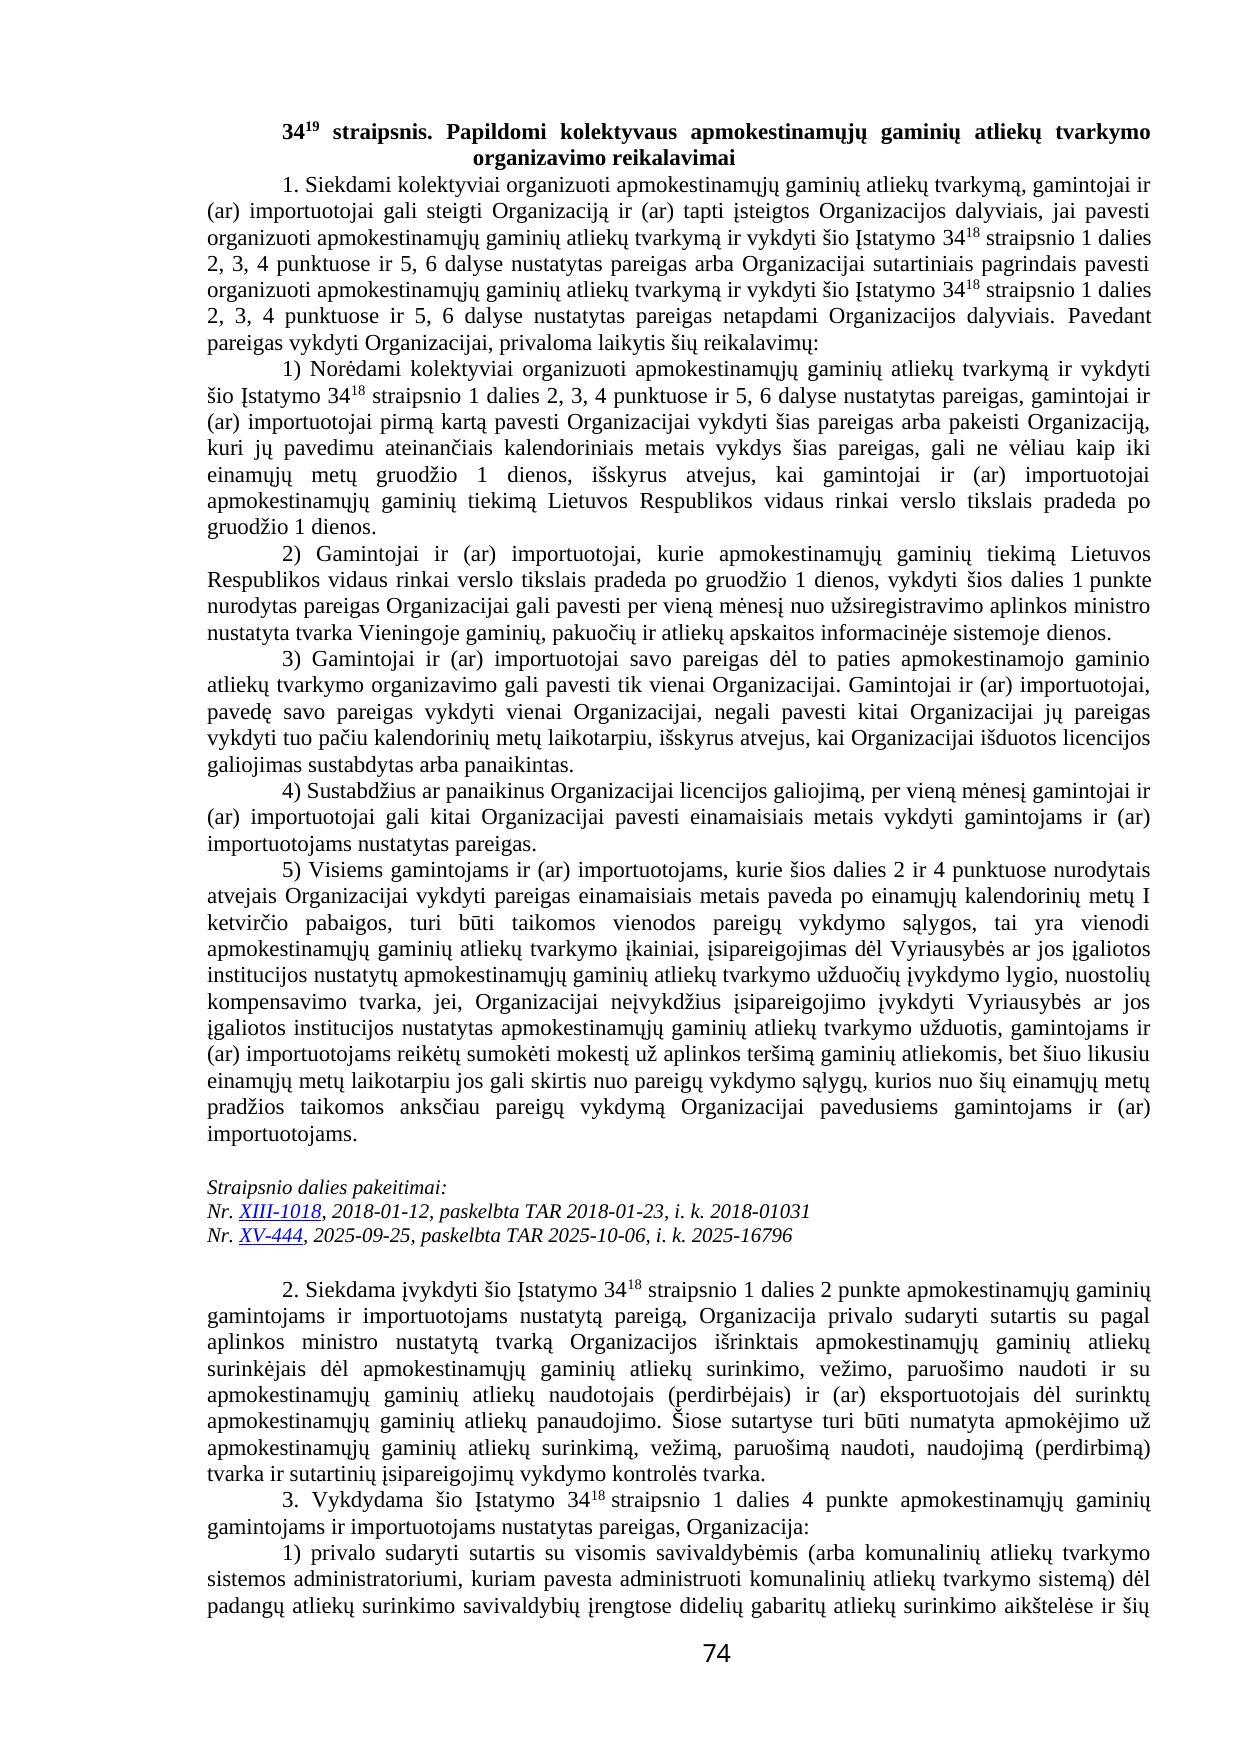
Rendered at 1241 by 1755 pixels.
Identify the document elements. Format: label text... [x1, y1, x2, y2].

text 4) Sustabdžius ar panaikinus Organizacijai licencijos galiojimą, per vieną mėnesį gamintojai ir (ar) importuotojai gali kitai Organizacijai pavesti einamaisiais metais vykdyti gamintojams ir (ar) importuotojams nustatytas pareigas. [207, 777, 1152, 856]
text 5) Visiems gamintojams ir (ar) importuotojams, kurie šios dalies 2 ir 4 punktuose nurodytais atvejais Organizacijai vykdyti pareigas einamaisiais metais paveda po einamųjų kalendorinių metų I ketvirčio pabaigos, turi būti taikomos vienodos pareigų vykdymo sąlygos, tai yra vienodi apmokestinamųjų gaminių atliekų tvarkymo įkainiai, įsipareigojimas dėl Vyriausybės ar jos įgaliotos institucijos nustatytų apmokestinamųjų gaminių atliekų tvarkymo užduočių įvykdymo lygio, nuostolių kompensavimo tvarka, jei, Organizacijai neįvykdžius įsipareigojimo įvykdyti Vyriausybės ar jos įgaliotos institucijos nustatytas apmokestinamųjų gaminių atliekų tvarkymo užduotis, gamintojams ir (ar) importuotojams reikėtų sumokėti mokestį už aplinkos teršimą gaminių atliekomis, bet šiuo likusiu einamųjų metų laikotarpiu jos gali skirtis nuo pareigų vykdymo sąlygų, kurios nuo šių einamųjų metų pradžios taikomos anksčiau pareigų vykdymą Organizacijai pavedusiems gamintojams ir (ar) importuotojams. [207, 856, 1152, 1146]
text 1) privalo sudaryti sutartis su visomis savivaldybėmis (arba komunalinių atliekų tvarkymo sistemos administratoriumi, kuriam pavesta administruoti komunalinių atliekų tvarkymo sistemą) dėl padangų atliekų surinkimo savivaldybių įrengtose didelių gabaritų atliekų surinkimo aikštelėse ir šių [207, 1539, 1152, 1618]
text 2) Gamintojai ir (ar) importuotojai, kurie apmokestinamųjų gaminių tiekimą Lietuvos Respublikos vidaus rinkai verslo tikslais pradeda po gruodžio 1 dienos, vykdyti šios dalies 1 punkte nurodytas pareigas Organizacijai gali pavesti per vieną mėnesį nuo užsiregistravimo aplinkos ministro nustatyta tvarka Vieningoje gaminių, pakuočių ir atliekų apskaitos informacinėje sistemoje dienos. [207, 540, 1152, 645]
text 1) Norėdami kolektyviai organizuoti apmokestinamųjų gaminių atliekų tvarkymą ir vykdyti šio Įstatymo 3418 straipsnio 1 dalies 2, 3, 4 punktuose ir 5, 6 dalyse nustatytas pareigas, gamintojai ir (ar) importuotojai pirmą kartą pavesti Organizacijai vykdyti šias pareigas arba pakeisti Organizaciją, kuri jų pavedimu ateinančiais kalendoriniais metais vykdys šias pareigas, gali ne vėliau kaip iki einamųjų metų gruodžio 1 dienos, išskyrus atvejus, kai gamintojai ir (ar) importuotojai apmokestinamųjų gaminių tiekimą Lietuvos Respublikos vidaus rinkai verslo tikslais pradeda po gruodžio 1 dienos. [207, 355, 1152, 540]
text 3. Vykdydama šio Įstatymo 3418 straipsnio 1 dalies 4 punkte apmokestinamųjų gaminių gamintojams ir importuotojams nustatytas pareigas, Organizacija: [207, 1486, 1152, 1539]
text 3) Gamintojai ir (ar) importuotojai savo pareigas dėl to paties apmokestinamojo gaminio atliekų tvarkymo organizavimo gali pavesti tik vienai Organizacijai. Gamintojai ir (ar) importuotojai, pavedę savo pareigas vykdyti vienai Organizacijai, negali pavesti kitai Organizacijai jų pareigas vykdyti tuo pačiu kalendorinių metų laikotarpiu, išskyrus atvejus, kai Organizacijai išduotos licencijos galiojimas sustabdytas arba panaikintas. [207, 645, 1152, 777]
text 3419 straipsnis. Papildomi kolektyvaus apmokestinamųjų gaminių atliekų tvarkymo organizavimo reikalavimai [282, 118, 1152, 171]
text Nr. XV-444, 2025-09-25, paskelbta TAR 2025-10-06, i. k. 2025-16796 [207, 1223, 1152, 1247]
text Straipsnio dalies pakeitimai: [207, 1175, 1152, 1199]
text Nr. XIII-1018, 2018-01-12, paskelbta TAR 2018-01-23, i. k. 2018-01031 [207, 1199, 1152, 1223]
text 2. Siekdama įvykdyti šio Įstatymo 3418 straipsnio 1 dalies 2 punkte apmokestinamųjų gaminių gamintojams ir importuotojams nustatytą pareigą, Organizacija privalo sudaryti sutartis su pagal aplinkos ministro nustatytą tvarką Organizacijos išrinktais apmokestinamųjų gaminių atliekų surinkėjais dėl apmokestinamųjų gaminių atliekų surinkimo, vežimo, paruošimo naudoti ir su apmokestinamųjų gaminių atliekų naudotojais (perdirbėjais) ir (ar) eksportuotojais dėl surinktų apmokestinamųjų gaminių atliekų panaudojimo. Šiose sutartyse turi būti numatyta apmokėjimo už apmokestinamųjų gaminių atliekų surinkimą, vežimą, paruošimą naudoti, naudojimą (perdirbimą) tvarka ir sutartinių įsipareigojimų vykdymo kontrolės tvarka. [207, 1276, 1152, 1486]
text 1. Siekdami kolektyviai organizuoti apmokestinamųjų gaminių atliekų tvarkymą, gamintojai ir (ar) importuotojai gali steigti Organizaciją ir (ar) tapti įsteigtos Organizacijos dalyviais, jai pavesti organizuoti apmokestinamųjų gaminių atliekų tvarkymą ir vykdyti šio Įstatymo 3418 straipsnio 1 dalies 2, 3, 4 punktuose ir 5, 6 dalyse nustatytas pareigas arba Organizacijai sutartiniais pagrindais pavesti organizuoti apmokestinamųjų gaminių atliekų tvarkymą ir vykdyti šio Įstatymo 3418 straipsnio 1 dalies 2, 3, 4 punktuose ir 5, 6 dalyse nustatytas pareigas netapdami Organizacijos dalyviais. Pavedant pareigas vykdyti Organizacijai, privaloma laikytis šių reikalavimų: [207, 171, 1152, 355]
